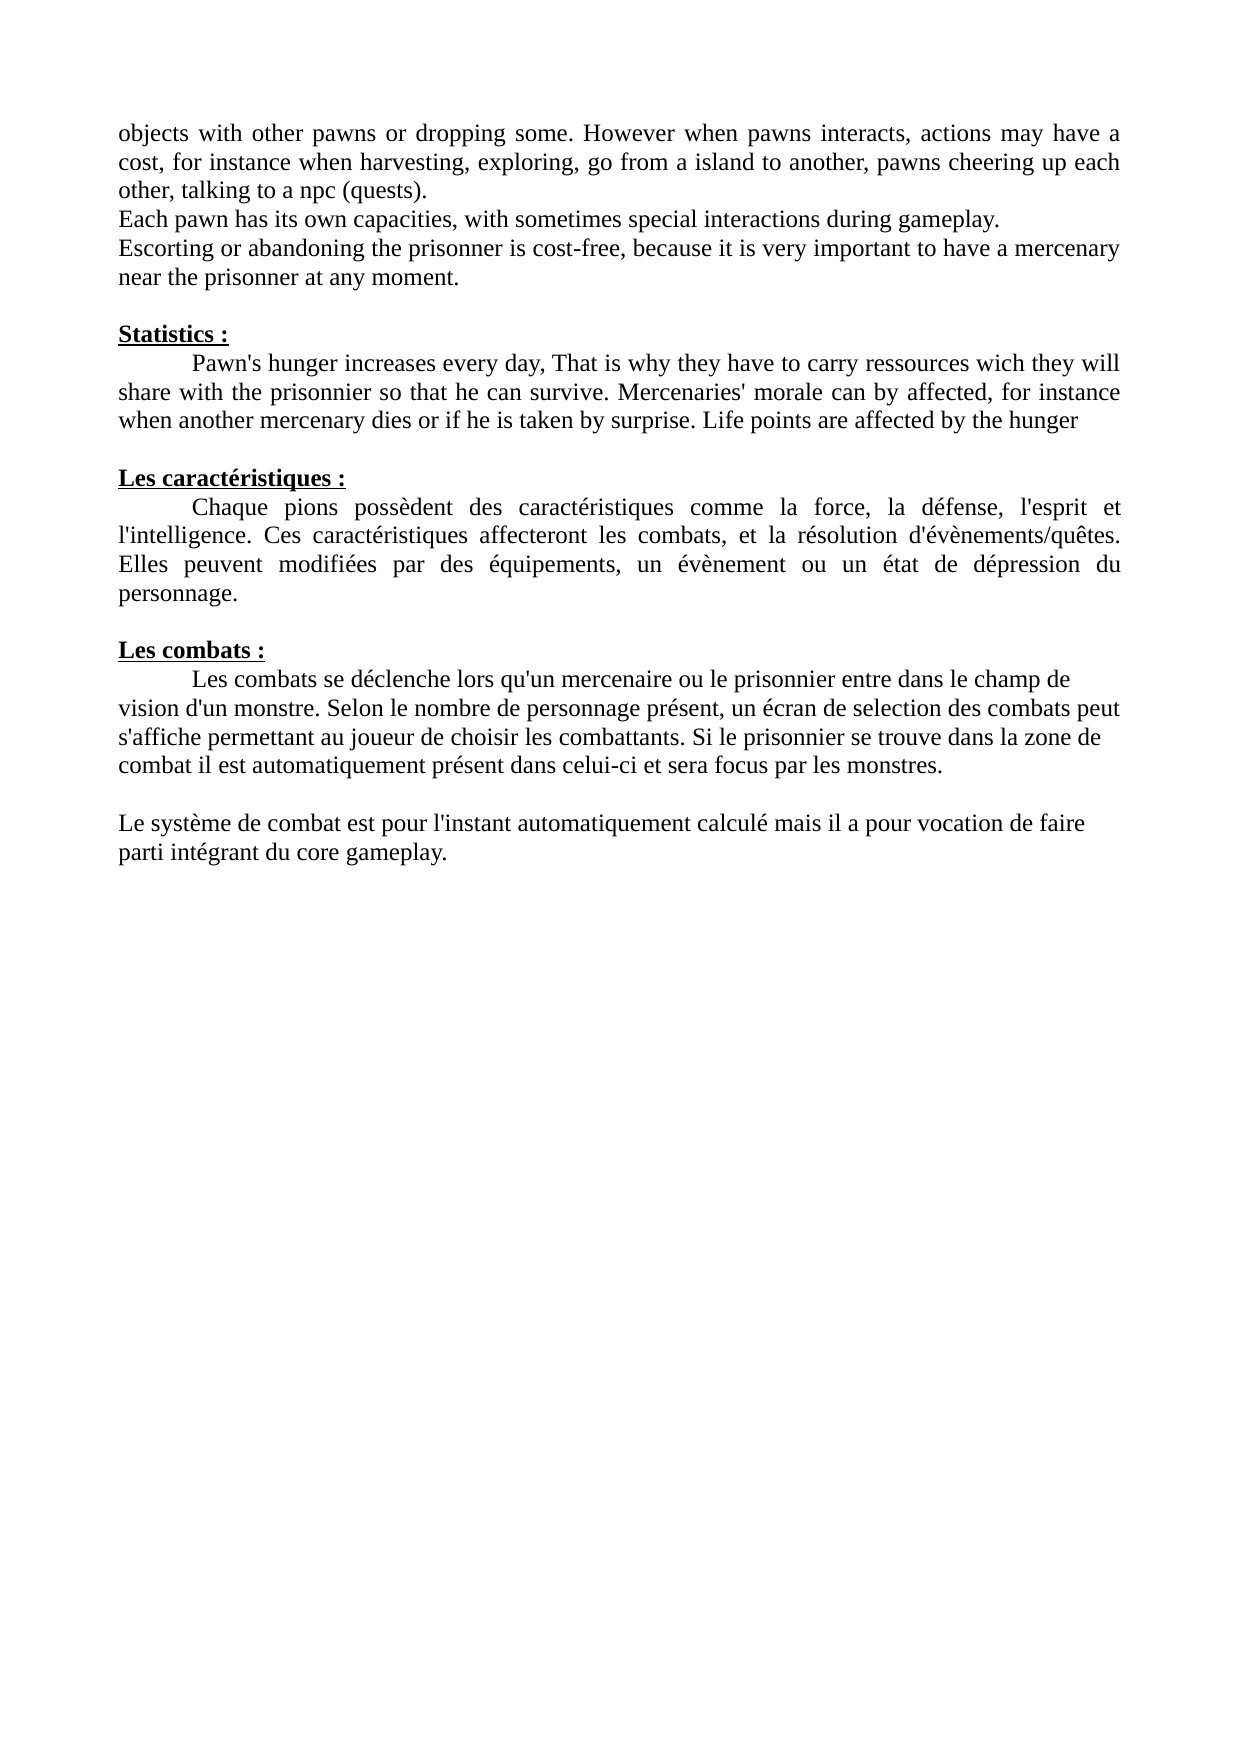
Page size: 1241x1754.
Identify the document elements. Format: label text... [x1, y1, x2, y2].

text Les combats se déclenche lors qu'un mercenaire ou le prisonnier entre dans le champ de vision d'un monstre. Selon le nombre de personnage présent, un écran de selection des combats peut s'affiche permettant au joueur de choisir les combattants. Si le prisonnier se trouve dans la zone de combat il est automatiquement présent dans celui-ci et sera focus par les monstres. [118, 664, 1122, 779]
text Pawn's hunger increases every day, That is why they have to carry ressources wich they will share with the prisonnier so that he can survive. Mercenaries' morale can by affected, for instance when another mercenary dies or if he is taken by surprise. Life points are affected by the hunger [118, 348, 1122, 434]
text objects with other pawns or dropping some. However when pawns interacts, actions may have a cost, for instance when harvesting, exploring, go from a island to another, pawns cheering up each other, talking to a npc (quests). [118, 118, 1122, 204]
text Les caractéristiques : [118, 463, 1122, 492]
text Le système de combat est pour l'instant automatiquement calculé mais il a pour vocation de faire parti intégrant du core gameplay. [118, 808, 1122, 866]
text Escorting or abandoning the prisonner is cost-free, because it is very important to have a mercenary near the prisonner at any moment. [118, 233, 1122, 291]
text Statistics : [118, 319, 1122, 348]
text Les combats : [118, 636, 1122, 664]
text Chaque pions possèdent des caractéristiques comme la force, la défense, l'esprit et l'intelligence. Ces caractéristiques affecteront les combats, et la résolution d'évènements/quêtes. Elles peuvent modifiées par des équipements, un évènement ou un état de dépression du personnage. [118, 492, 1122, 607]
text Each pawn has its own capacities, with sometimes special interactions during gameplay. [118, 204, 1122, 233]
